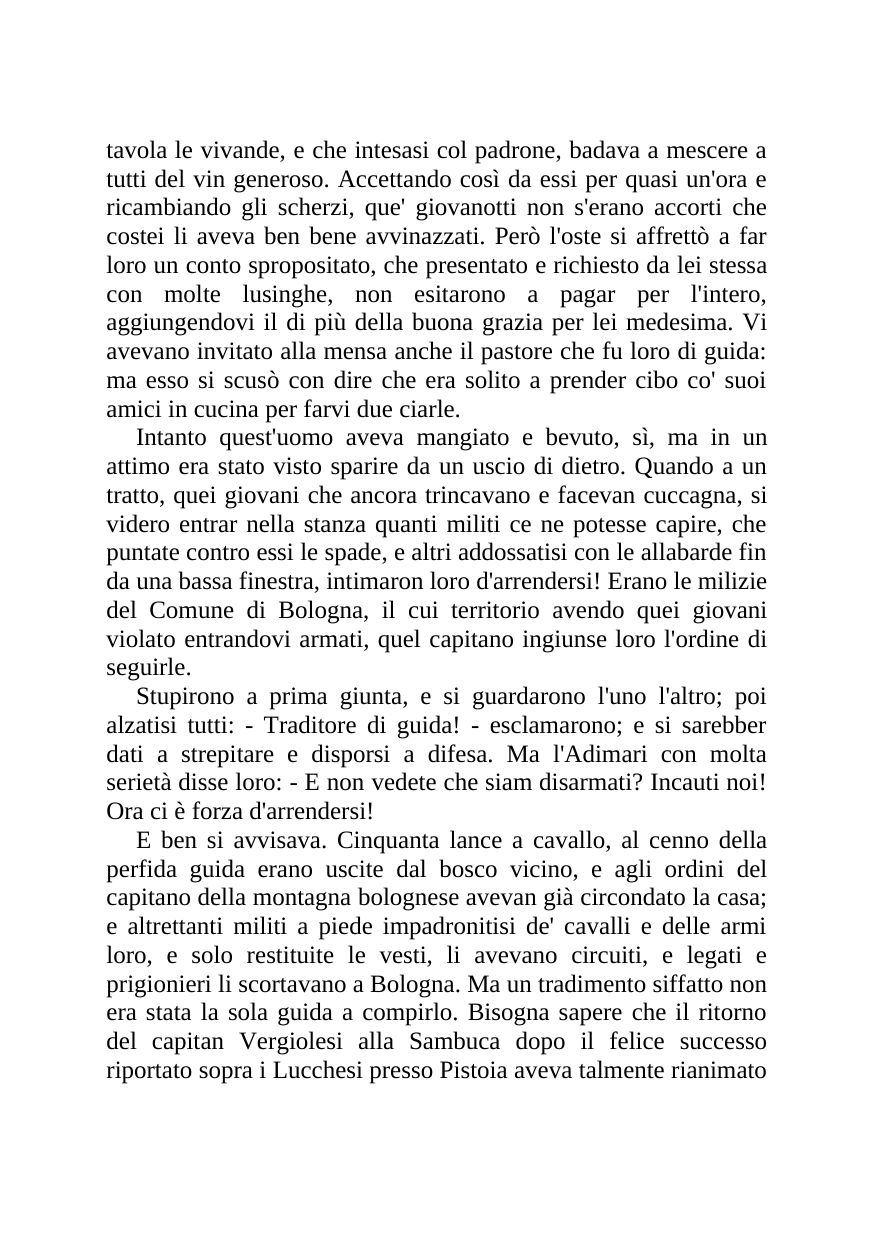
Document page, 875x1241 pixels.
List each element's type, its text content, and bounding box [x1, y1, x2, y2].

text Intanto quest'uomo aveva mangiato e bevuto, sì, ma in un attimo era stato visto sparire da un uscio di dietro. Quando a un tratto, quei giovani che ancora trincavano e facevan cuccagna, si videro entrar nella stanza quanti militi ce ne potesse capire, che puntate contro essi le spade, e altri addossatisi con le allabarde fin da una bassa finestra, intimaron loro d'arrendersi! Erano le milizie del Comune di Bologna, il cui territorio avendo quei giovani violato entrandovi armati, quel capitano ingiunse loro l'ordine di seguirle. [106, 422, 768, 681]
text tavola le vivande, e che intesasi col padrone, badava a mescere a tutti del vin generoso. Accettando così da essi per quasi un'ora e ricambiando gli scherzi, que' giovanotti non s'erano accorti che costei li aveva ben bene avvinazzati. Però l'oste si affrettò a far loro un conto spropositato, che presentato e richiesto da lei stessa con molte lusinghe, non esitarono a pagar per l'intero, aggiungendovi il di più della buona grazia per lei medesima. Vi avevano invitato alla mensa anche il pastore che fu loro di guida: ma esso si scusò con dire che era solito a prender cibo co' suoi amici in cucina per farvi due ciarle. [106, 135, 768, 422]
text E ben si avvisava. Cinquanta lance a cavallo, al cenno della perfida guida erano uscite dal bosco vicino, e agli ordini del capitano della montagna bolognese avevan già circondato la casa; e altrettanti militi a piede impadronitisi de' cavalli e delle armi loro, e solo restituite le vesti, li avevano circuiti, e legati e prigionieri li scortavano a Bologna. Ma un tradimento siffatto non era stata la sola guida a compirlo. Bisogna sapere che il ritorno del capitan Vergiolesi alla Sambuca dopo il felice successo riportato sopra i Lucchesi presso Pistoia aveva talmente rianimato [106, 825, 768, 1084]
text Stupirono a prima giunta, e si guardarono l'uno l'altro; poi alzatisi tutti: - Traditore di guida! - esclamarono; e si sarebber dati a strepitare e disporsi a difesa. Ma l'Adimari con molta serietà disse loro: - E non vedete che siam disarmati? Incauti noi! Ora ci è forza d'arrendersi! [106, 681, 768, 825]
